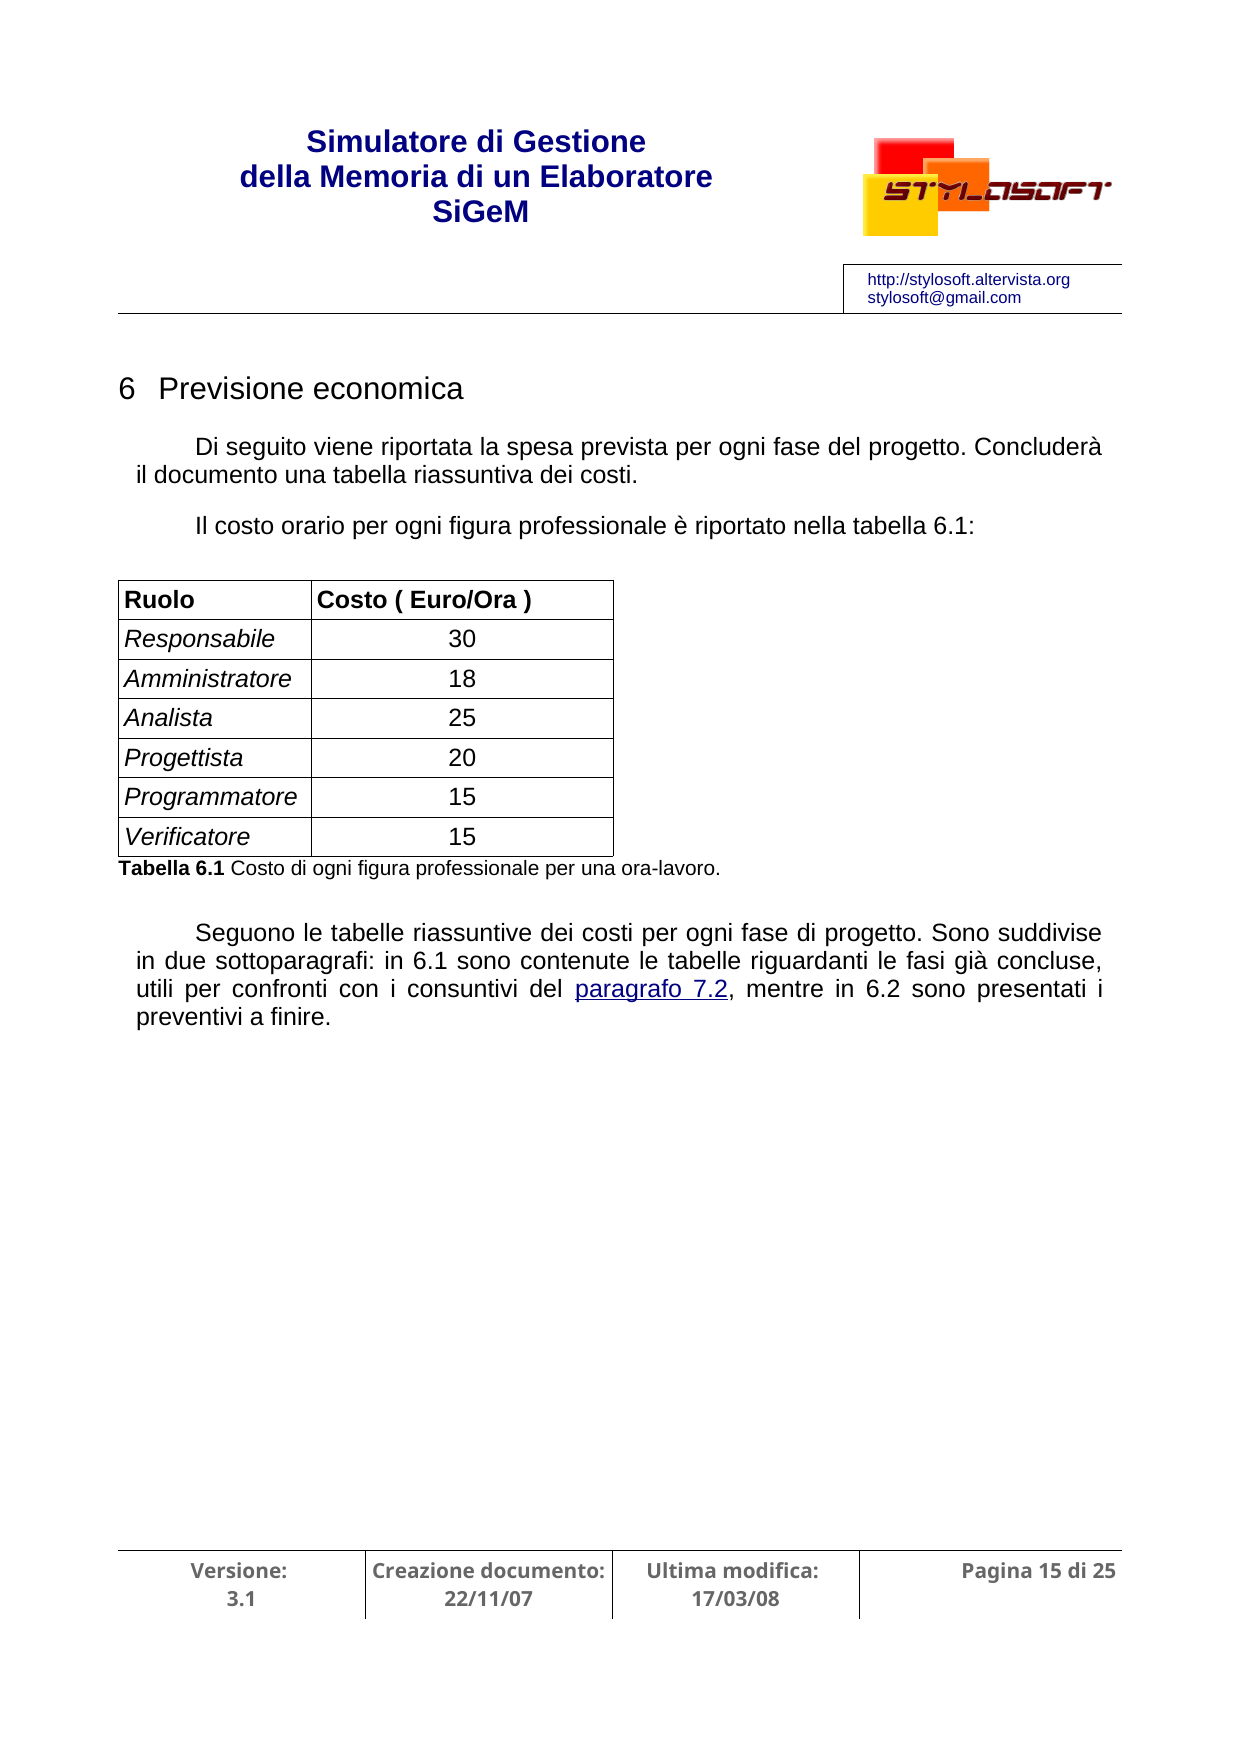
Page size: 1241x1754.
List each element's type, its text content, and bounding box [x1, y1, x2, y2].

table_cell Programmatore [119, 778, 311, 817]
table_cell 15 [312, 818, 613, 856]
text Seguono le tabelle riassuntive dei costi per ogni fase di progetto. Sono suddivise in due sottoparagrafi: in 6.1 sono contenute le tabelle riguardanti le fasi già concluse, utili per confronti con i consuntivi del paragrafo 7.2, mentre in 6.2 sono presentati i preventivi a finire. [136, 919, 1104, 1031]
table_cell Analista [119, 699, 311, 738]
table_header Costo ( Euro/Ora ) [312, 581, 613, 619]
table_cell 18 [312, 660, 613, 698]
table_header Ruolo [119, 581, 311, 619]
table_cell Responsabile [119, 620, 311, 659]
table_cell 20 [312, 739, 613, 777]
table_cell 30 [312, 620, 613, 659]
text Tabella 6.1 Costo di ogni figura professionale per una ora-lavoro. [118, 856, 1122, 879]
table_cell Progettista [119, 739, 311, 777]
picture [848, 123, 1117, 247]
subtitle Previsione economica [118, 371, 1122, 406]
table_cell Verificatore [119, 818, 311, 856]
text Il costo orario per ogni figura professionale è riportato nella tabella 6.1: [136, 512, 1104, 568]
table_cell 25 [312, 699, 613, 738]
table_cell 15 [312, 778, 613, 817]
table_cell Amministratore [119, 660, 311, 698]
text Di seguito viene riportata la spesa prevista per ogni fase del progetto. Concluderà il documento una tabella riassuntiva dei costi. [136, 433, 1104, 489]
